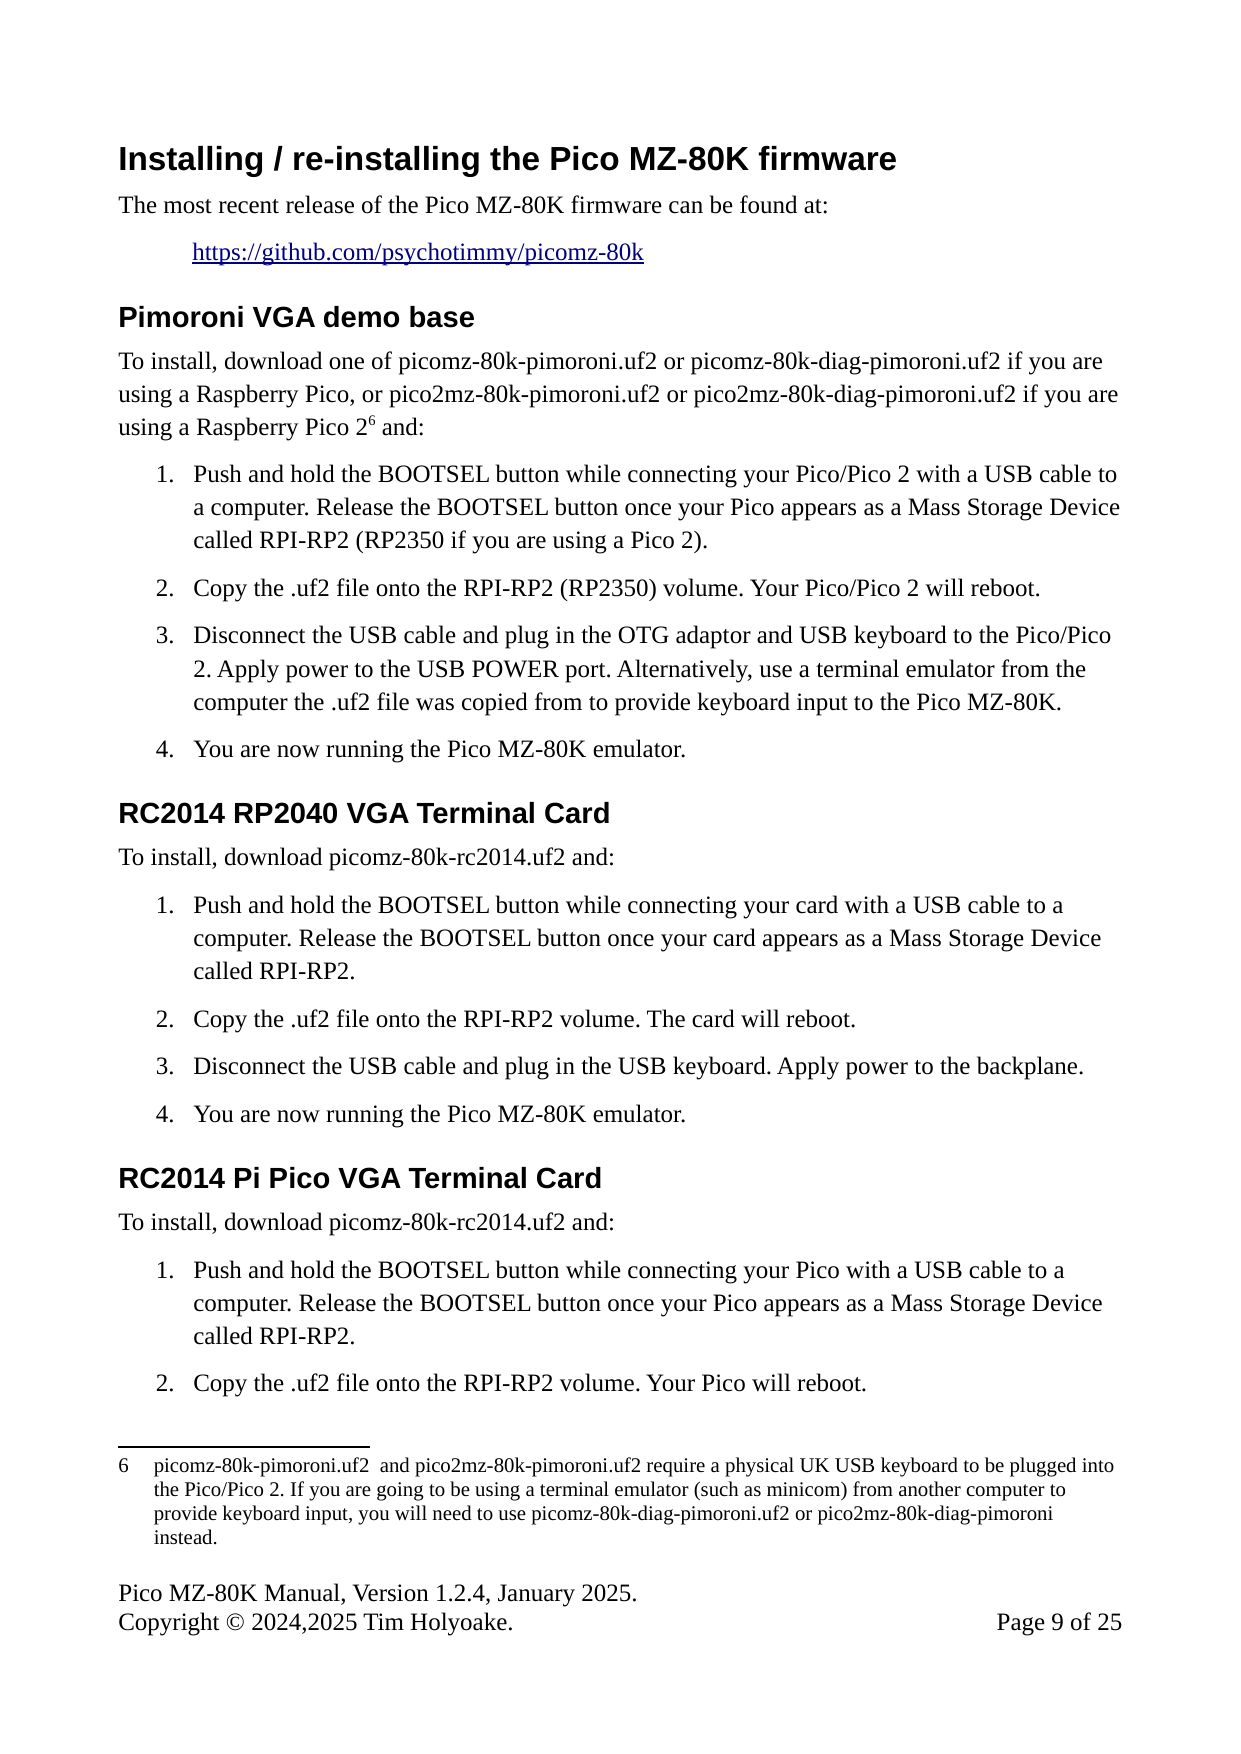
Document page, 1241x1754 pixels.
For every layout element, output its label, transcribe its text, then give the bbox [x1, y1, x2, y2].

list Disconnect the USB cable and plug in the OTG adaptor and USB keyboard to the Pico/Pico 2. Apply power to the USB POWER port. Alternatively, use a terminal emulator from the computer the .uf2 file was copied from to provide keyboard input to the Pico MZ-80K. [156, 621, 1122, 715]
subtitle Installing / re-installing the Pico MZ-80K firmware [118, 139, 1122, 177]
list Push and hold the BOOTSEL button while connecting your Pico/Pico 2 with a USB cable to a computer. Release the BOOTSEL button once your Pico appears as a Mass Storage Device called RPI-RP2 (RP2350 if you are using a Pico 2). [156, 459, 1122, 554]
list Copy the .uf2 file onto the RPI-RP2 volume. The card will reboot. [156, 1004, 1122, 1032]
list Copy the .uf2 file onto the RPI-RP2 volume. Your Pico will reboot. [156, 1368, 1122, 1397]
list You are now running the Pico MZ-80K emulator. [156, 1099, 1122, 1128]
text To install, download picomz-80k-rc2014.uf2 and: [118, 1207, 1122, 1236]
text To install, download one of picomz-80k-pimoroni.uf2 or picomz-80k-diag-pimoroni.uf2 if you are using a Raspberry Pico, or pico2mz-80k-pimoroni.uf2 or pico2mz-80k-diag-pimoroni.uf2 if you are using a Raspberry Pico 2 and: [118, 346, 1122, 441]
subtitle Pimoroni VGA demo base [118, 300, 1122, 333]
list You are now running the Pico MZ-80K emulator. [156, 734, 1122, 763]
list Push and hold the BOOTSEL button while connecting your Pico with a USB cable to a computer. Release the BOOTSEL button once your Pico appears as a Mass Storage Device called RPI-RP2. [156, 1255, 1122, 1349]
text To install, download picomz-80k-rc2014.uf2 and: [118, 842, 1122, 871]
text picomz-80k-pimoroni.uf2 and pico2mz-80k-pimoroni.uf2 require a physical UK USB keyboard to be plugged into the Pico/Pico 2. If you are going to be using a terminal emulator (such as minicom) from another computer to provide keyboard input, you will need to use picomz-80k-diag-pimoroni.uf2 or pico2mz-80k-diag-pimoroni instead. [118, 1453, 1122, 1549]
list Copy the .uf2 file onto the RPI-RP2 (RP2350) volume. Your Pico/Pico 2 will reboot. [156, 573, 1122, 602]
text https://github.com/psychotimmy/picomz-80k [118, 237, 1122, 266]
text The most recent release of the Pico MZ-80K firmware can be found at: [118, 190, 1122, 219]
subtitle RC2014 RP2040 VGA Terminal Card [118, 796, 1122, 830]
subtitle RC2014 Pi Pico VGA Terminal Card [118, 1161, 1122, 1195]
list Disconnect the USB cable and plug in the USB keyboard. Apply power to the backplane. [156, 1051, 1122, 1080]
list Push and hold the BOOTSEL button while connecting your card with a USB cable to a computer. Release the BOOTSEL button once your card appears as a Mass Storage Device called RPI-RP2. [156, 890, 1122, 985]
